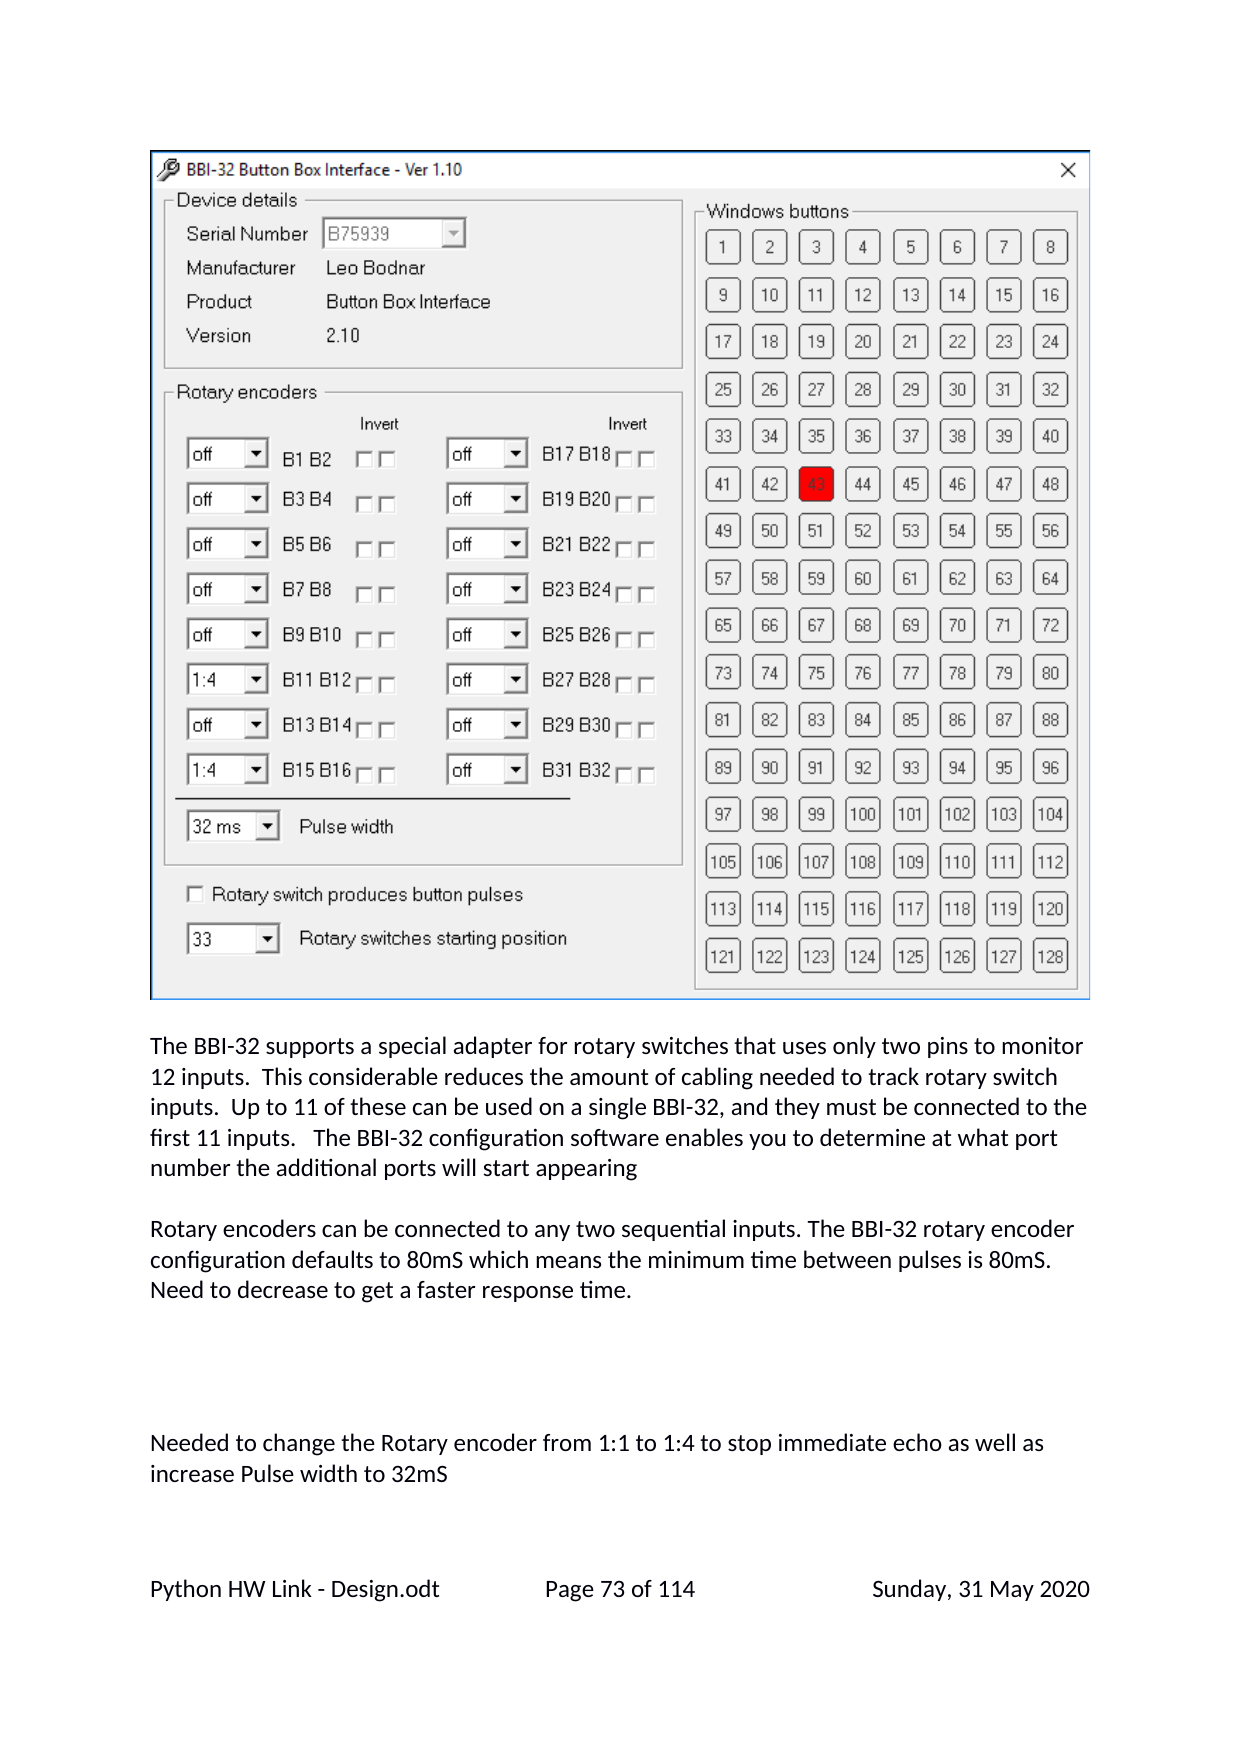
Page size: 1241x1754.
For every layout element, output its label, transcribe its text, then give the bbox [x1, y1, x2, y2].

text The BBI-32 supports a special adapter for rotary switches that uses only two pins to monitor 12 inputs. This considerable reduces the amount of cabling needed to track rotary switch inputs. Up to 11 of these can be used on a single BBI-32, and they must be connected to the first 11 inputs. The BBI-32 configuration software enables you to determine at what port number the additional ports will start appearing [150, 1031, 1090, 1183]
text Rotary encoders can be connected to any two sequential inputs. The BBI-32 rotary encoder configuration defaults to 80mS which means the minimum time between pulses is 80mS. Need to decrease to get a faster response time. [150, 1214, 1090, 1305]
picture [150, 150, 1091, 1000]
text Needed to change the Rotary encoder from 1:1 to 1:4 to stop immediate echo as well as increase Pulse width to 32mS [150, 1427, 1090, 1488]
